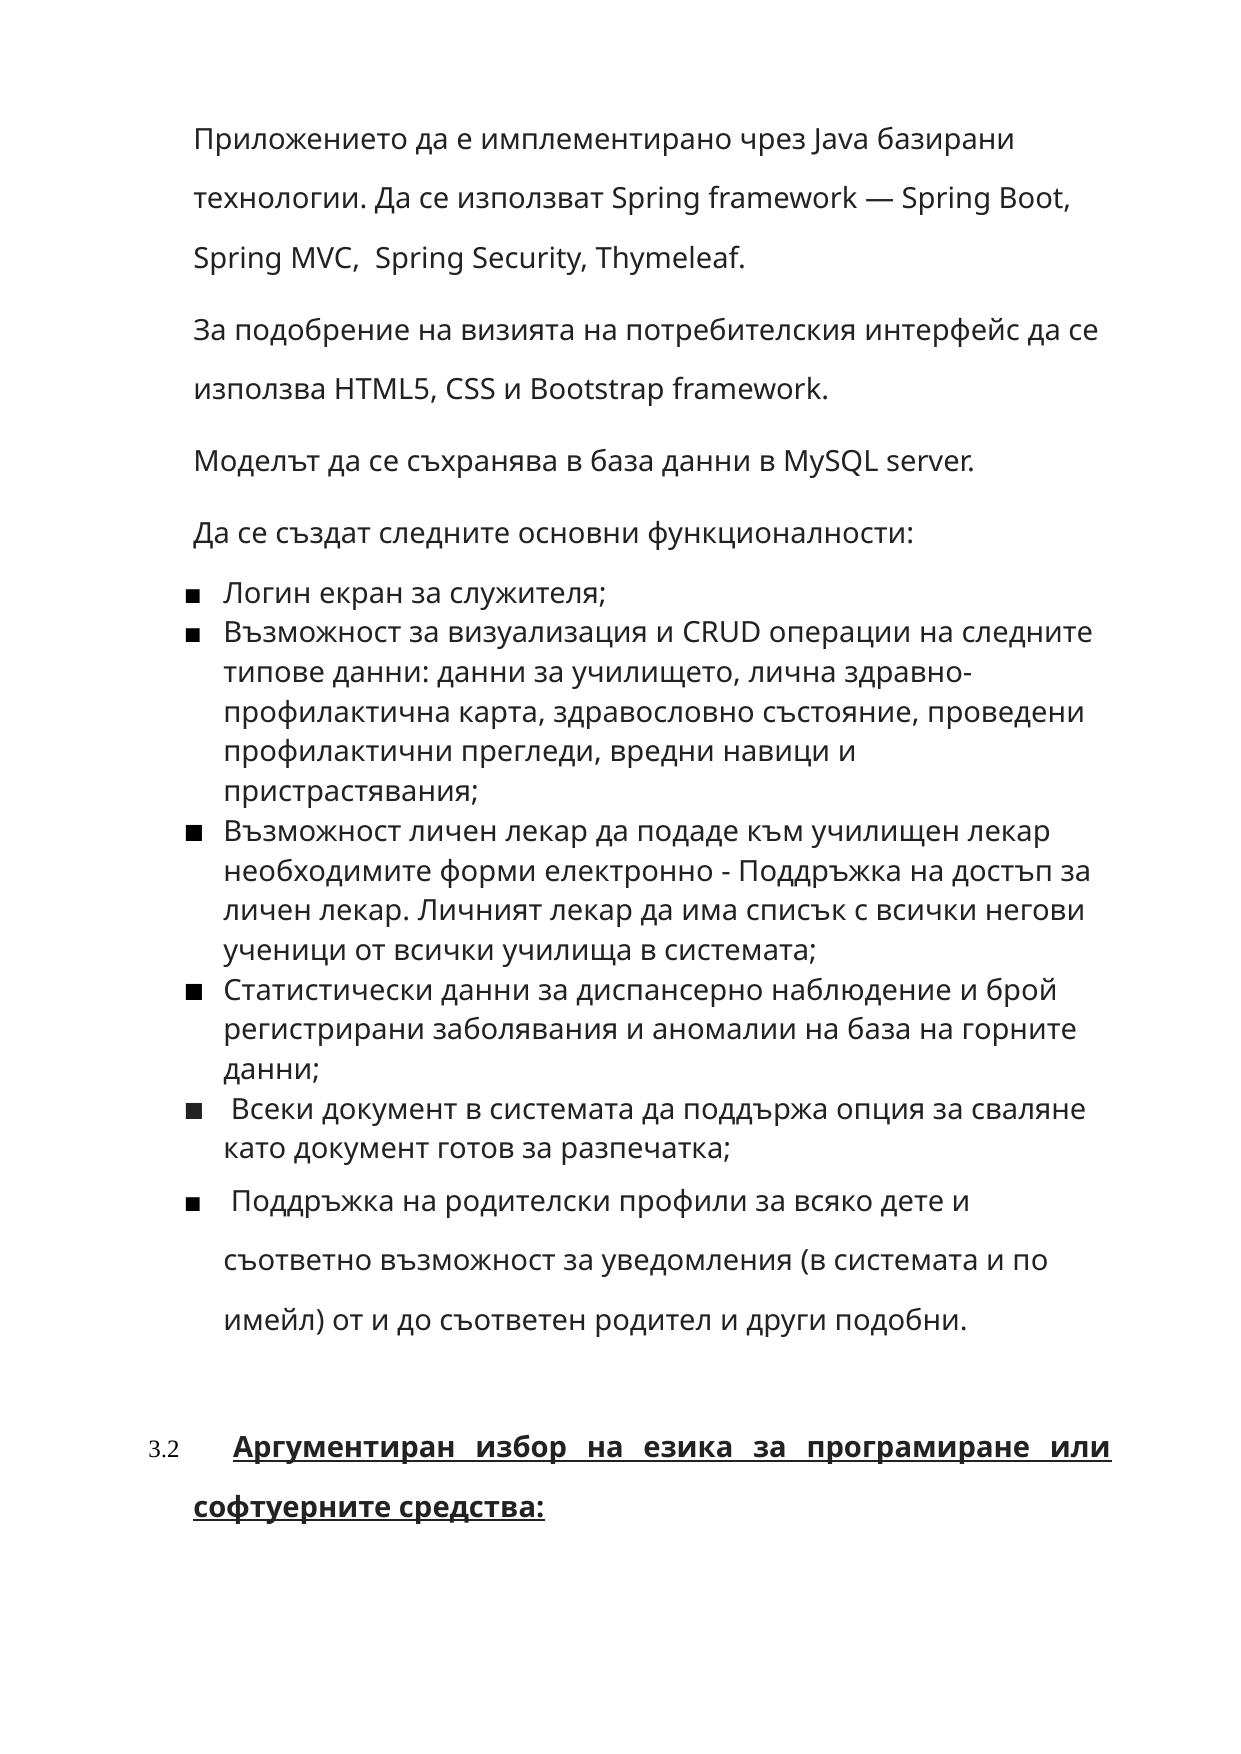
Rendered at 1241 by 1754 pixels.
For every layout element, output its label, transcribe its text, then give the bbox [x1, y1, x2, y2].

list Възможност личен лекар да подаде към училищен лекар необходимите форми електронно - Поддръжка на достъп за личен лекар. Личният лекар да има списък с всички негови ученици от всички училища в системата; [186, 810, 1112, 969]
list Логин екран за служителя; [186, 572, 1112, 612]
list Възможност за визуализация и CRUD операции на следните типове данни: данни за училището, лична здравно-профилактична карта, здравословно състояние, проведени профилактични прегледи, вредни навици и пристрастявания; [186, 612, 1112, 810]
list Да се създат следните основни функционалности: [148, 512, 1112, 552]
list За подобрение на визията на потребителския интерфейс да се използва HTML5, CSS и Bootstrap framework. [148, 309, 1112, 408]
list Приложението да е имплементирано чрез Java базирани технологии. Да се използват Spring framework — Spring Boot, Spring MVC, Spring Security, Thymeleaf. [148, 118, 1112, 277]
list Статистически данни за диспансерно наблюдение и брой регистрирани заболявания и аномалии на база на горните данни; [186, 969, 1112, 1088]
list Всеки документ в системата да поддържа опция за сваляне като документ готов за разпечатка; [186, 1088, 1112, 1167]
list Моделът да се съхранява в база данни в MySQL server. [148, 441, 1112, 480]
list Поддръжка на родителски профили за всяко дете и съответно възможност за уведомления (в системата и по имейл) от и до съответен родител и други подобни. [186, 1180, 1112, 1338]
list Аргументиран избор на езика за програмиране или софтуерните средства: [148, 1426, 1112, 1526]
